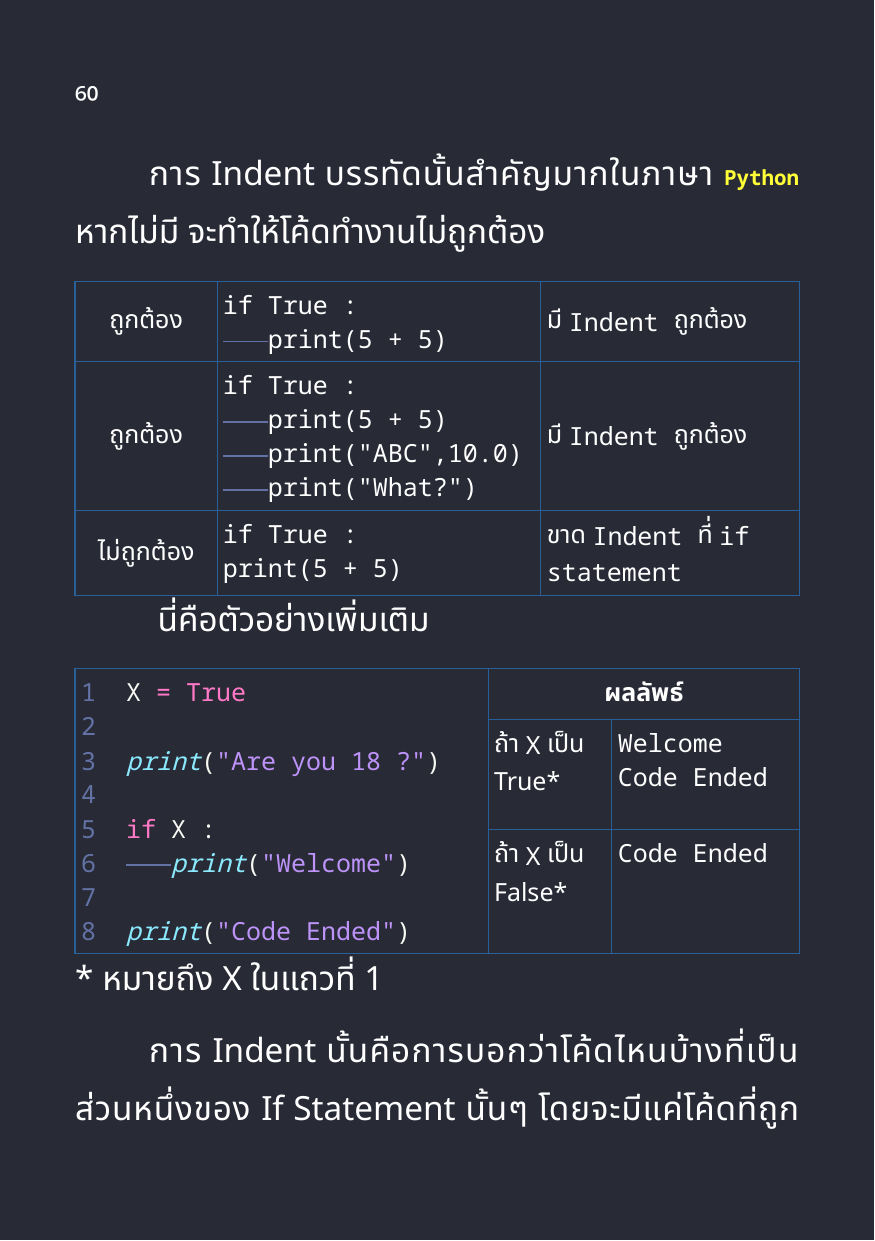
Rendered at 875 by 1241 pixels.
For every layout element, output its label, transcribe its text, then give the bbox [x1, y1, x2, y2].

table_header if True : print(5 + 5) [218, 282, 540, 361]
table_cell ถ้า X เป็น False* [489, 830, 611, 953]
text * หมายถึง X ในแถวที่ 1 [75, 954, 799, 1005]
table_cell Code Ended [612, 830, 799, 953]
table_cell ถ้า X เป็น True* [489, 720, 611, 829]
table_header 1 X = True 2 3 print("Are you 18 ?") 4 5 if X : 6 print("Welcome") 7 8 print("Code Ended") [76, 669, 488, 953]
table_cell if True : print(5 + 5) [218, 511, 540, 594]
table_header ถูกต้อง [76, 282, 217, 361]
table_cell ขาด Indent ที่ if statement [541, 511, 799, 594]
text การ Indent บรรทัดนั้นสำคัญมากในภาษา Python หากไม่มี จะทำให้โค้ดทำงานไม่ถูกต้อง [75, 150, 799, 258]
text นี่คือตัวอย่างเพิ่มเติม [75, 596, 799, 646]
table_cell if True : print(5 + 5) print("ABC",10.0) print("What?") [218, 362, 540, 510]
table_cell มี Indent ถูกต้อง [541, 362, 799, 510]
table_cell ไม่ถูกต้อง [76, 511, 217, 594]
table_header มี Indent ถูกต้อง [541, 282, 799, 361]
table_header ผลลัพธ์ [489, 669, 799, 718]
text การ Indent นั้นคือการบอกว่าโค้ดไหนบ้างที่เป็นส่วนหนึ่งของ If Statement นั้นๆ โดยจะมีแค่โค้ดที่ถูก [75, 1027, 799, 1136]
table_cell ถูกต้อง [76, 362, 217, 510]
table_cell Welcome Code Ended [612, 720, 799, 829]
